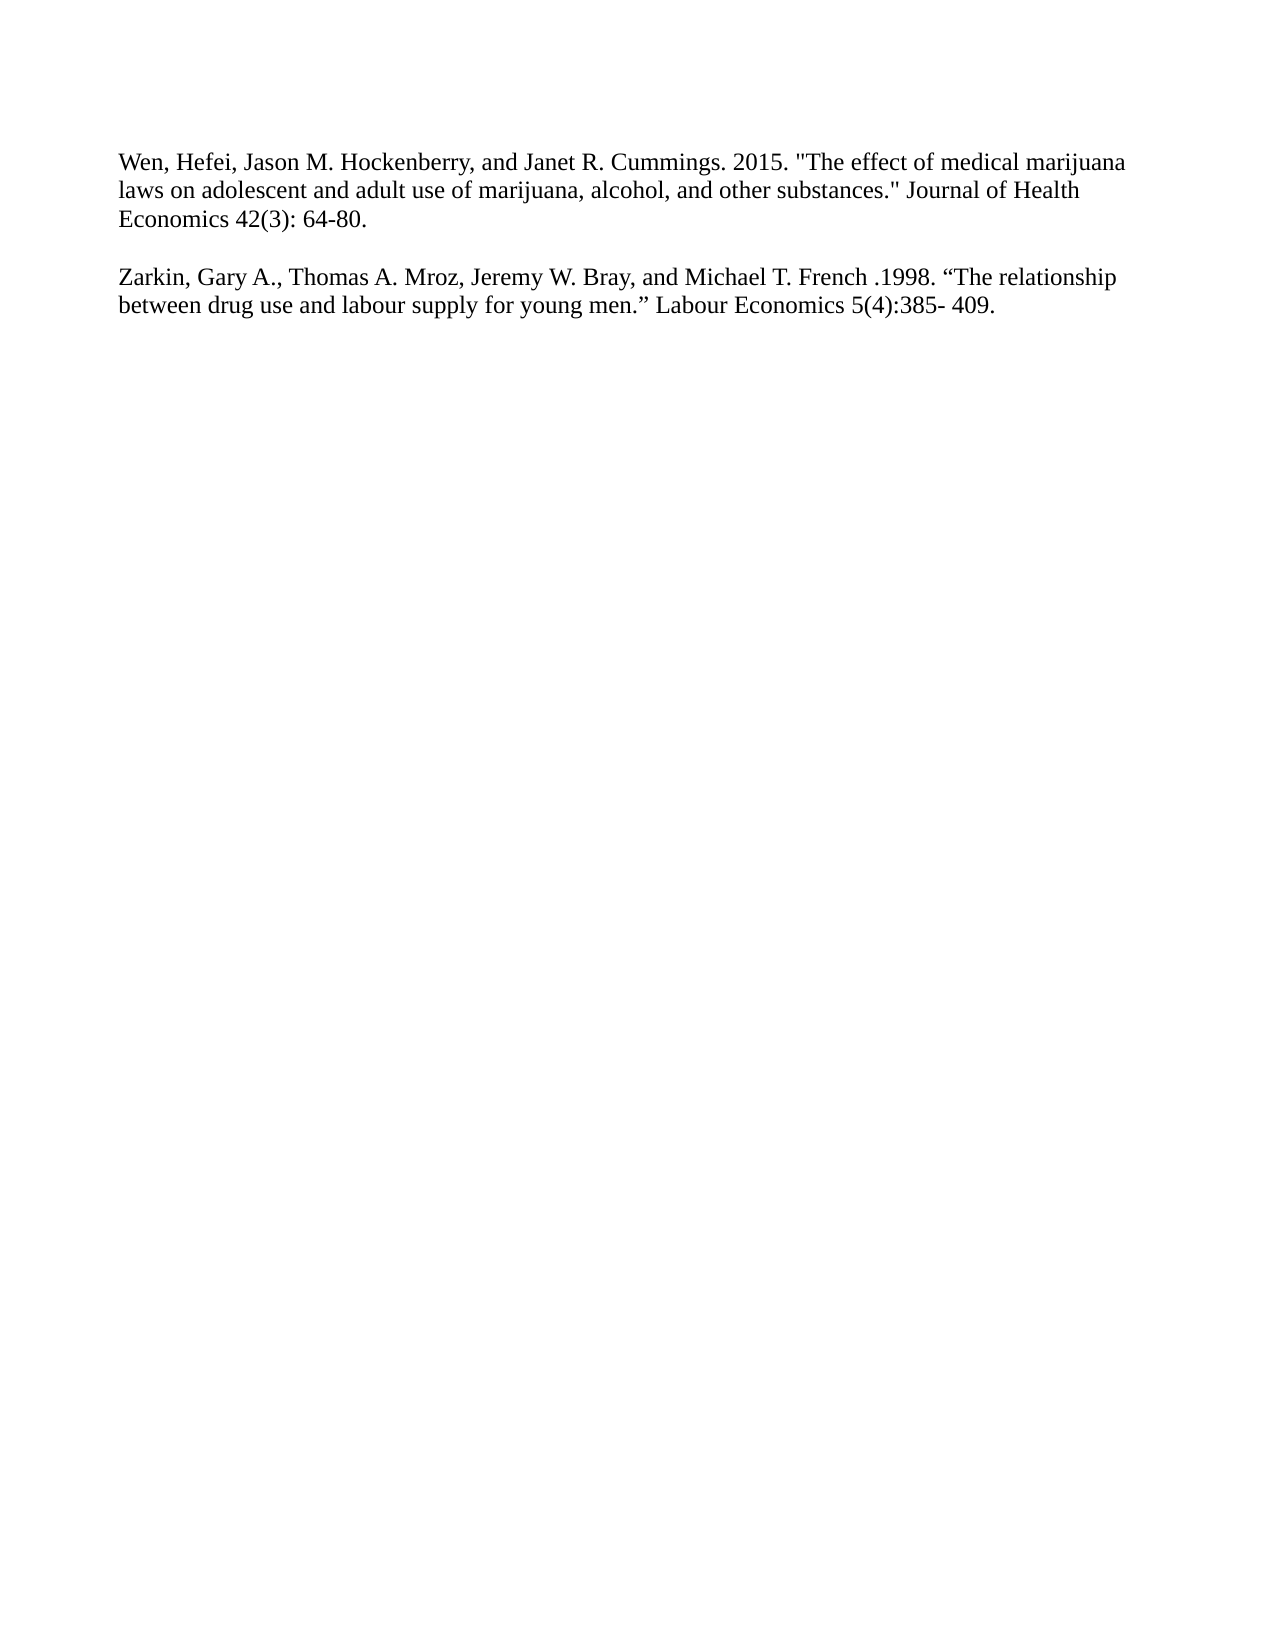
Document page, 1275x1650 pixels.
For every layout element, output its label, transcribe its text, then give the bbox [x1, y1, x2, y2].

text Wen, Hefei, Jason M. Hockenberry, and Janet R. Cummings. 2015. "The effect of medical marijuana laws on adolescent and adult use of marijuana, alcohol, and other substances." Journal of Health Economics 42(3): 64-80. [118, 147, 1157, 233]
text Zarkin, Gary A., Thomas A. Mroz, Jeremy W. Bray, and Michael T. French .1998. “The relationship between drug use and labour supply for young men.” Labour Economics 5(4):385- 409. [118, 262, 1157, 319]
